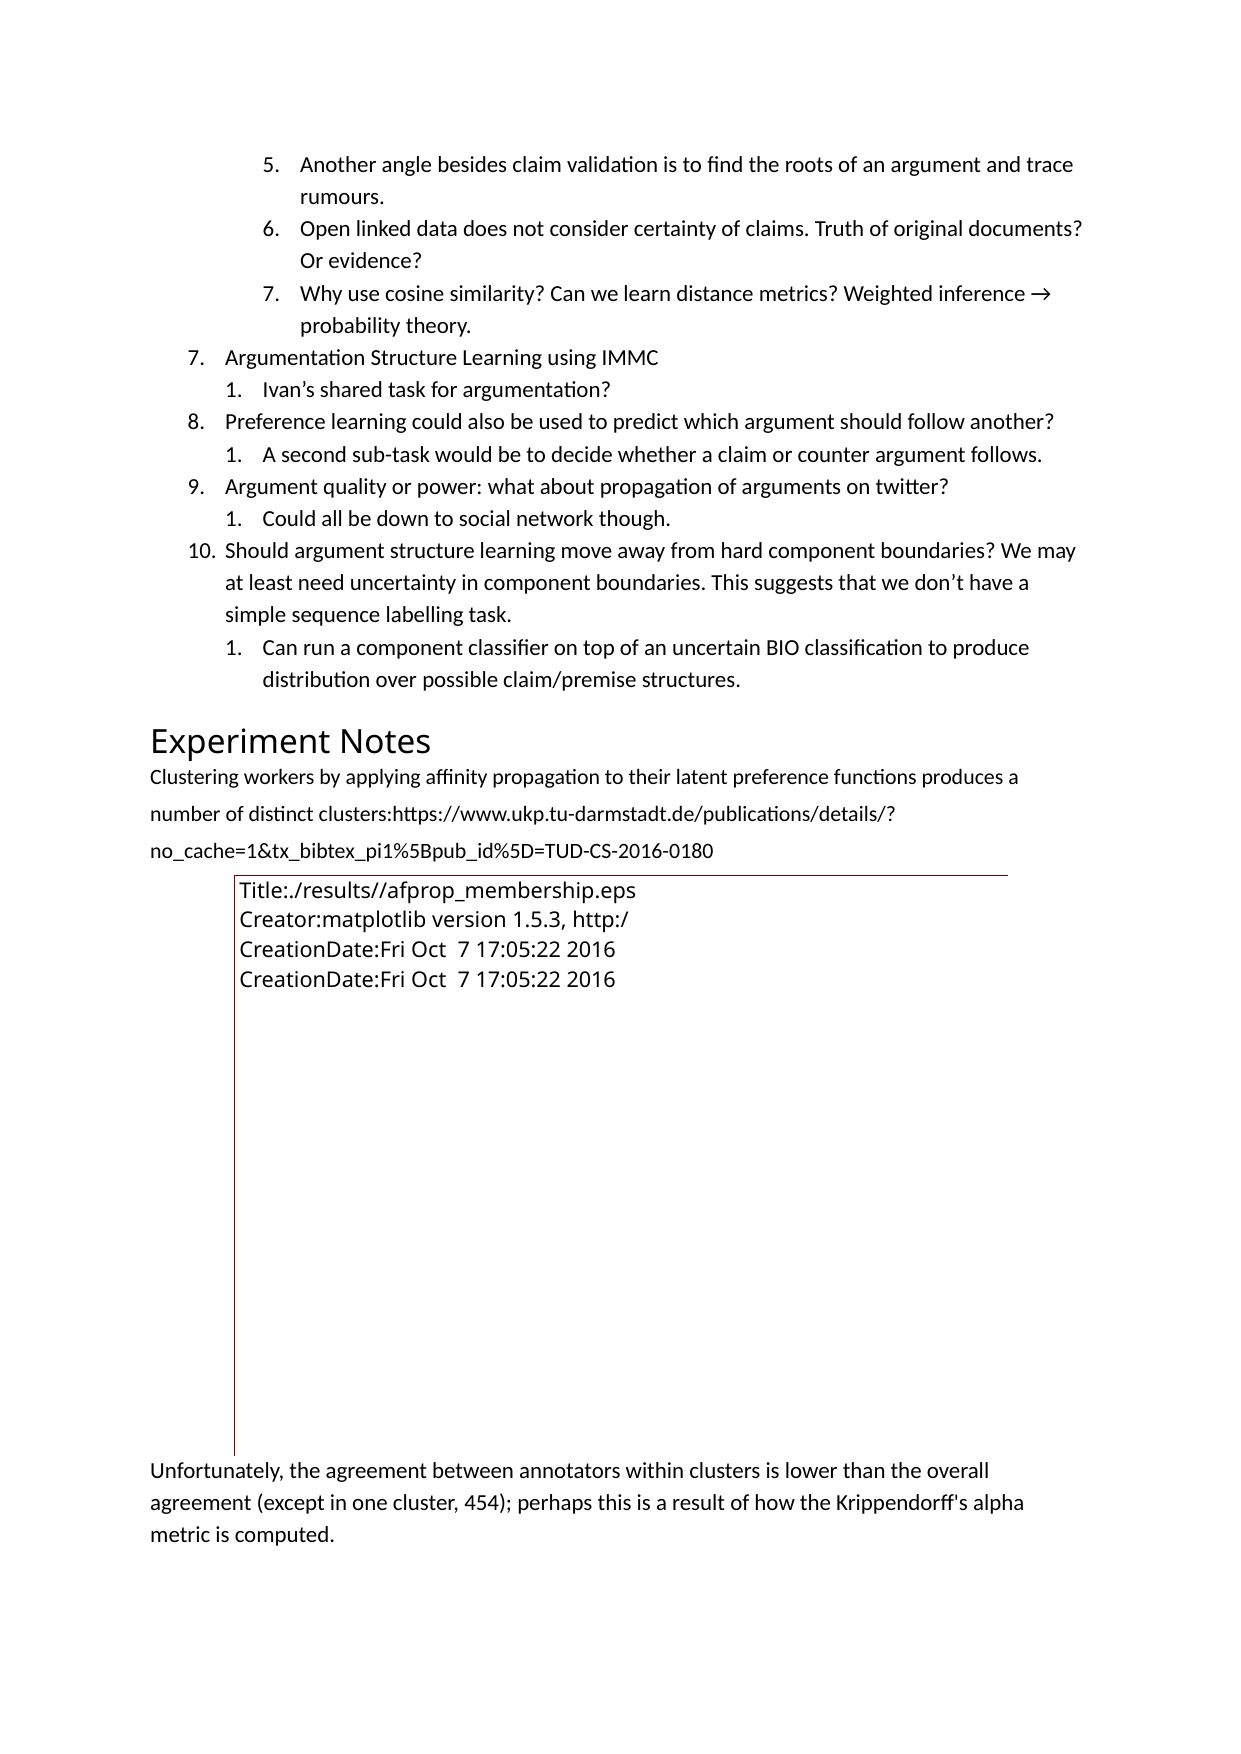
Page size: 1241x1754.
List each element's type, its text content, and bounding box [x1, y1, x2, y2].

list Another angle besides claim validation is to find the roots of an argument and trace rumours. [262, 150, 1090, 210]
list Why use cosine similarity? Can we learn distance metrics? Weighted inference → probability theory. [262, 279, 1090, 339]
list Should argument structure learning move away from hard component boundaries? We may at least need uncertainty in component boundaries. This suggests that we don’t have a simple sequence labelling task. [187, 536, 1090, 629]
list Ivan’s shared task for argumentation? [225, 375, 1090, 403]
list Can run a component classifier on top of an uncertain BIO classification to produce distribution over possible claim/premise structures. [225, 633, 1090, 693]
text Unfortunately, the agreement between annotators within clusters is lower than the overall agreement (except in one cluster, 454); perhaps this is a result of how the Krippendorff's alpha metric is computed. [150, 874, 1090, 1548]
list Argumentation Structure Learning using IMMC [187, 343, 1090, 371]
list Argument quality or power: what about propagation of arguments on twitter? [187, 472, 1090, 500]
list Open linked data does not consider certainty of claims. Truth of original documents? Or evidence? [262, 214, 1090, 274]
text Clustering workers by applying affinity propagation to their latent preference functions produces a number of distinct clusters:https://www.ukp.tu-darmstadt.de/publications/details/?no_cache=1&tx_bibtex_pi1%5Bpub_id%5D=TUD-CS-2016-0180 [150, 763, 1090, 864]
list A second sub-task would be to decide whether a claim or counter argument follows. [225, 440, 1090, 468]
list Could all be down to social network though. [225, 504, 1090, 532]
list Preference learning could also be used to predict which argument should follow another? [187, 407, 1090, 436]
subtitle Experiment Notes [150, 718, 1090, 763]
